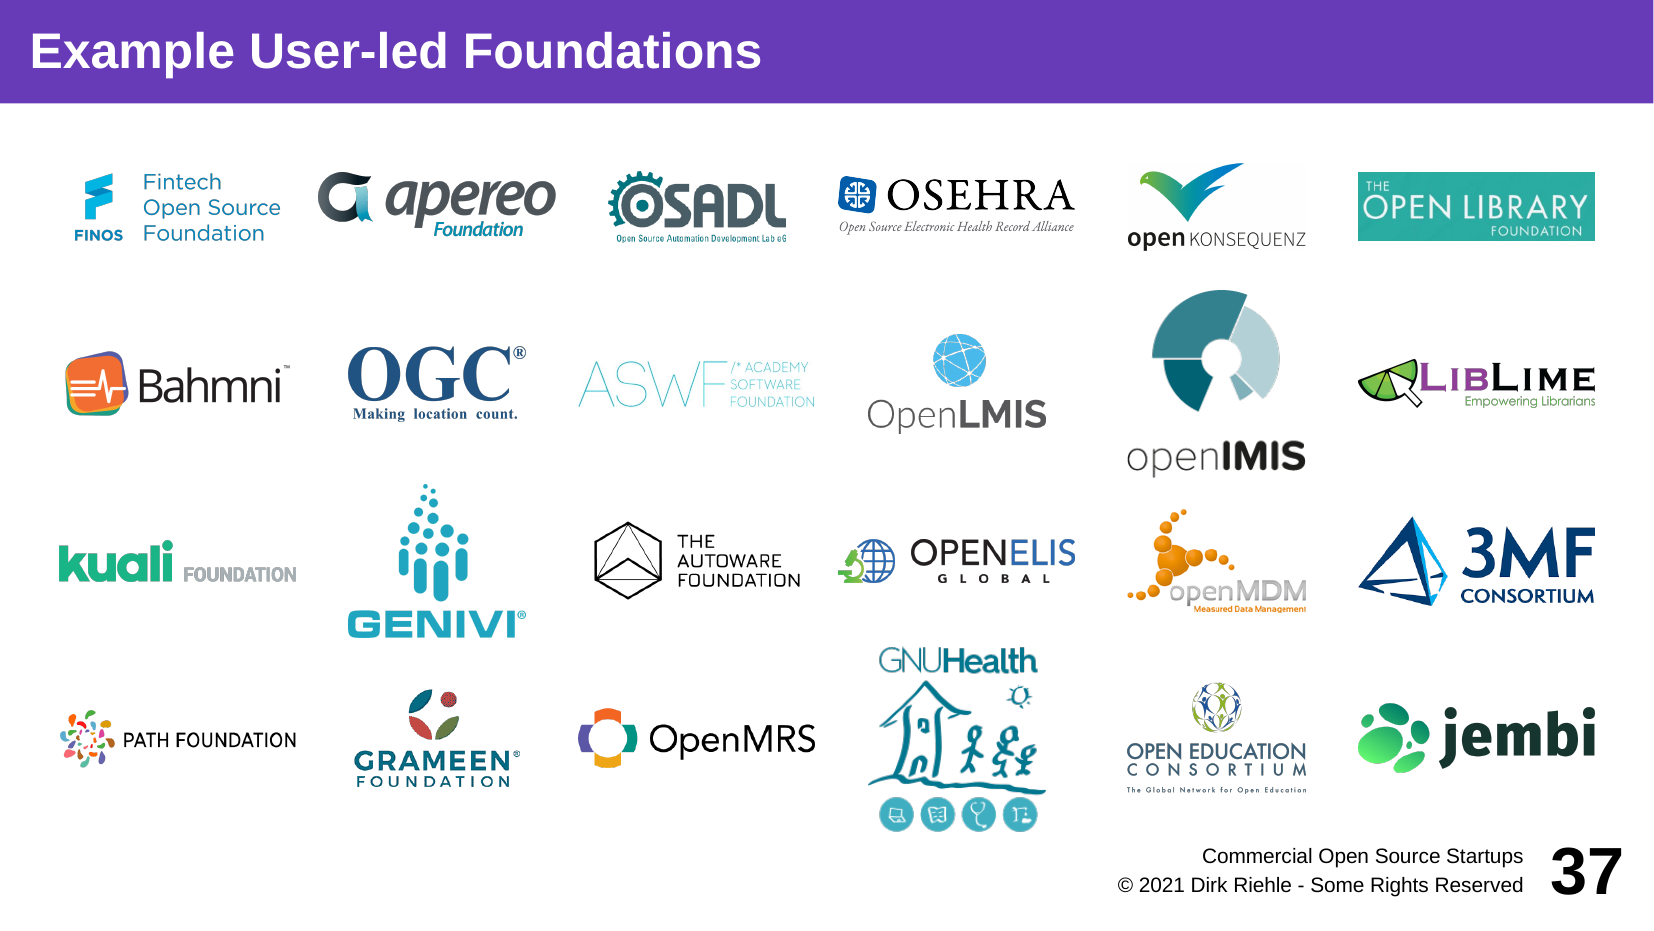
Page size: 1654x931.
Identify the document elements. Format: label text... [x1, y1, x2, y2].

picture [1358, 516, 1595, 606]
picture [348, 484, 526, 638]
picture [1127, 509, 1306, 613]
picture [59, 350, 296, 417]
picture [608, 171, 786, 243]
picture [348, 649, 526, 827]
picture [318, 172, 556, 241]
picture [578, 360, 815, 408]
picture [59, 709, 296, 768]
picture [348, 346, 526, 422]
picture [1358, 703, 1595, 773]
picture [1127, 163, 1306, 251]
picture [1127, 290, 1306, 478]
picture [868, 334, 1046, 434]
picture [838, 176, 1075, 237]
picture [1358, 359, 1595, 408]
picture [593, 520, 801, 602]
picture [1127, 682, 1306, 794]
picture [59, 540, 296, 582]
picture [838, 539, 1075, 583]
picture [868, 639, 1046, 837]
picture [59, 161, 296, 253]
picture [578, 708, 815, 768]
picture [1358, 172, 1595, 241]
title Example User-led Foundations [0, 0, 1654, 104]
